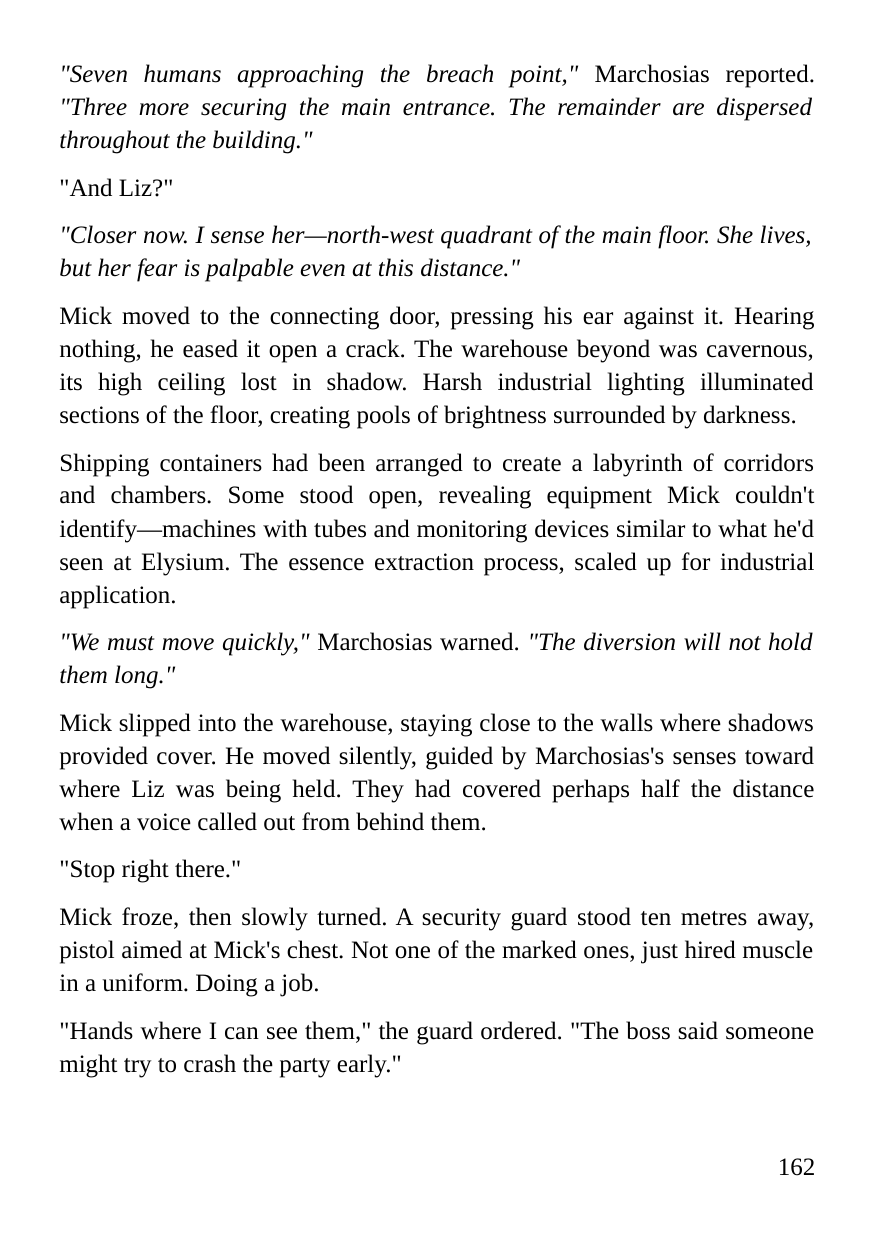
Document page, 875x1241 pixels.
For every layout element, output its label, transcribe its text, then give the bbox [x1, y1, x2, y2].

text "Stop right there." [59, 854, 815, 883]
text Mick froze, then slowly turned. A security guard stood ten metres away, pistol aimed at Mick's chest. Not one of the marked ones, just hired muscle in a uniform. Doing a job. [59, 902, 815, 997]
text Shipping containers had been arranged to create a labyrinth of corridors and chambers. Some stood open, revealing equipment Mick couldn't identify—machines with tubes and monitoring devices similar to what he'd seen at Elysium. The essence extraction process, scaled up for industrial application. [59, 448, 815, 608]
text "We must move quickly," Marchosias warned. "The diversion will not hold them long." [59, 627, 815, 689]
text "And Liz?" [59, 173, 815, 201]
text "Closer now. I sense her—north-west quadrant of the main floor. She lives, but her fear is palpable even at this distance." [59, 220, 815, 282]
text "Hands where I can see them," the guard ordered. "The boss said someone might try to crash the party early." [59, 1016, 815, 1078]
text "Seven humans approaching the breach point," Marchosias reported. "Three more securing the main entrance. The remainder are dispersed throughout the building." [59, 59, 815, 154]
text Mick slipped into the warehouse, staying close to the walls where shadows provided cover. He moved silently, guided by Marchosias's senses toward where Liz was being held. They had covered perhaps half the distance when a voice called out from behind them. [59, 708, 815, 836]
text Mick moved to the connecting door, pressing his ear against it. Hearing nothing, he eased it open a crack. The warehouse beyond was cavernous, its high ceiling lost in shadow. Harsh industrial lighting illuminated sections of the floor, creating pools of brightness surrounded by darkness. [59, 301, 815, 429]
